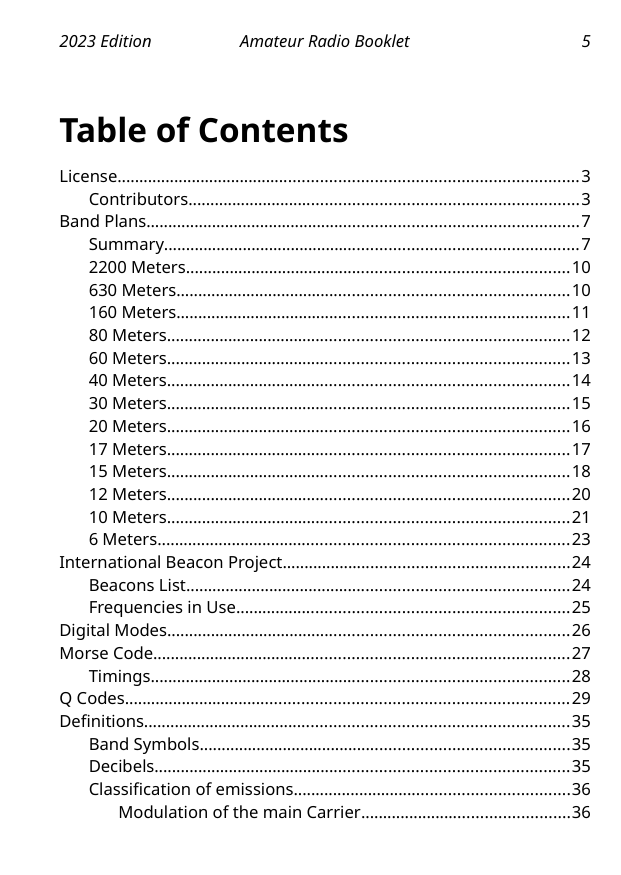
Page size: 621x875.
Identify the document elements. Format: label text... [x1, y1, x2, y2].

text Contributors 3 [88, 187, 591, 210]
text Band Plans 7 [59, 210, 591, 233]
text 15 Meters 18 [88, 460, 591, 482]
text 30 Meters 15 [88, 392, 591, 414]
text 12 Meters 20 [88, 482, 591, 505]
text License 3 [59, 164, 591, 187]
text 10 Meters 21 [88, 505, 591, 528]
text 6 Meters 23 [88, 528, 591, 551]
text Band Symbols 35 [88, 732, 591, 755]
text 40 Meters 14 [88, 369, 591, 392]
text 630 Meters 10 [88, 278, 591, 301]
text Q Codes 29 [59, 687, 591, 709]
text Beacons List 24 [88, 573, 591, 596]
text Classification of emissions 36 [88, 778, 591, 800]
text Frequencies in Use 25 [88, 596, 591, 619]
text Definitions 35 [59, 709, 591, 732]
text 160 Meters 11 [88, 301, 591, 323]
subtitle Table of Contents [59, 107, 591, 152]
text Timings 28 [88, 664, 591, 687]
text Modulation of the main Carrier 36 [118, 800, 591, 823]
text Digital Modes 26 [59, 619, 591, 641]
text Summary 7 [88, 233, 591, 255]
text International Beacon Project 24 [59, 551, 591, 573]
text 60 Meters 13 [88, 346, 591, 369]
text Morse Code 27 [59, 641, 591, 664]
text 80 Meters 12 [88, 323, 591, 346]
text 2200 Meters 10 [88, 255, 591, 278]
text 20 Meters 16 [88, 414, 591, 437]
text Decibels 35 [88, 755, 591, 778]
text 17 Meters 17 [88, 437, 591, 460]
